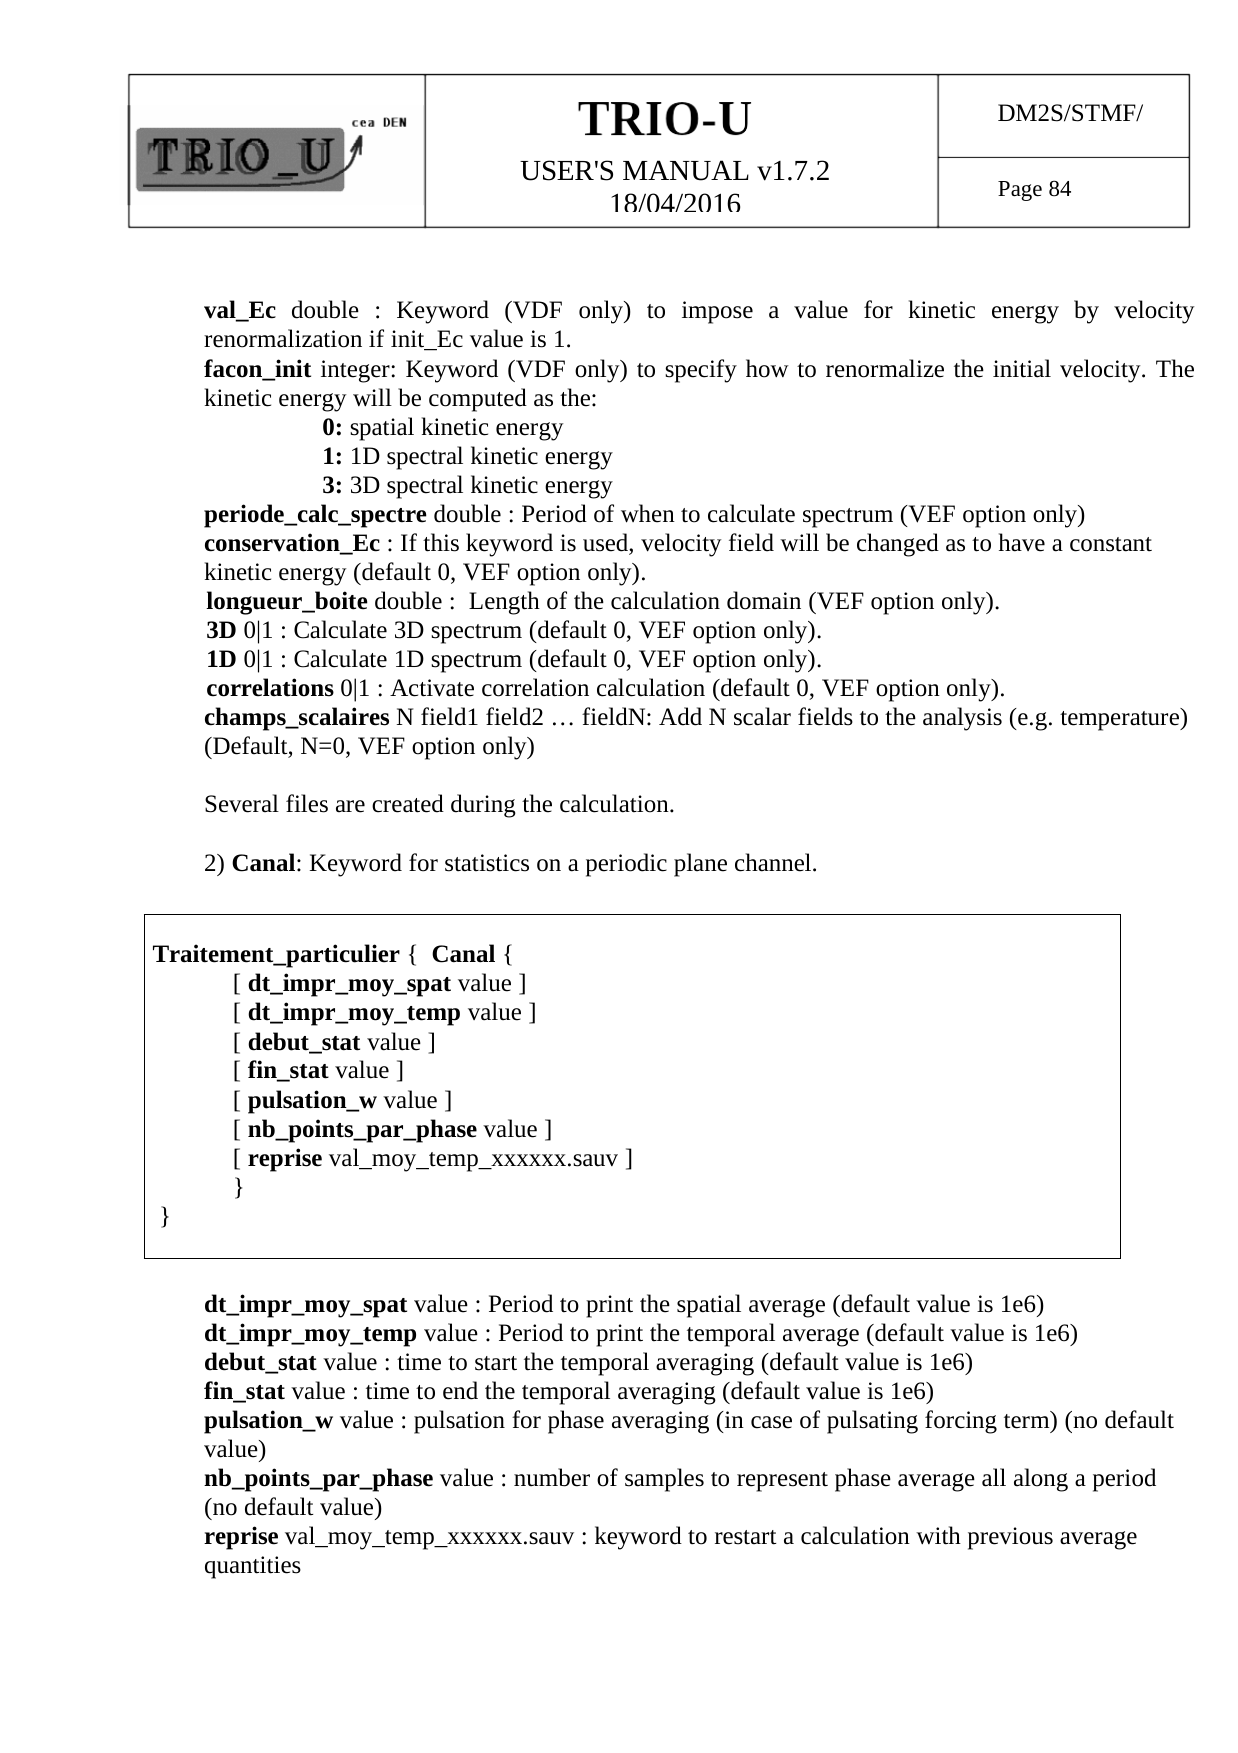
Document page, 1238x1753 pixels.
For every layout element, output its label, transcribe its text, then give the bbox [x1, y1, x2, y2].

text debut_stat value : time to start the temporal averaging (default value is 1e6) [174, 1347, 1196, 1376]
text val_Ec double : Keyword (VDF only) to impose a value for kinetic energy by velocity renormalization if init_Ec value is 1. [204, 295, 1196, 353]
text fin_stat value : time to end the temporal averaging (default value is 1e6) [174, 1376, 1196, 1405]
text nb_points_par_phase value : number of samples to represent phase average all along a period (no default value) [204, 1463, 1196, 1521]
text 1: 1D spectral kinetic energy [174, 441, 1196, 470]
text 0: spatial kinetic energy [174, 412, 1196, 441]
text Several files are created during the calculation. [174, 789, 1196, 818]
text correlations 0|1 : Activate correlation calculation (default 0, VEF option only). [115, 673, 1196, 702]
text 3D 0|1 : Calculate 3D spectrum (default 0, VEF option only). [115, 615, 1196, 644]
text champs_scalaires N field1 field2 … fieldN: Add N scalar fields to the analysis (e.g. temperature) (Default, N=0, VEF option only) [204, 702, 1196, 760]
text 3: 3D spectral kinetic energy [174, 470, 1196, 499]
text reprise val_moy_temp_xxxxxx.sauv : keyword to restart a calculation with previous average quantities [204, 1521, 1196, 1579]
text longueur_boite double : Length of the calculation domain (VEF option only). [115, 586, 1196, 615]
text pulsation_w value : pulsation for phase averaging (in case of pulsating forcing term) (no default value) [204, 1405, 1196, 1463]
text dt_impr_moy_temp value : Period to print the temporal average (default value is 1e6) [174, 1317, 1196, 1347]
text conservation_Ec : If this keyword is used, velocity field will be changed as to have a constant kinetic energy (default 0, VEF option only). [204, 528, 1196, 586]
text dt_impr_moy_spat value : Period to print the spatial average (default value is 1e6) [174, 1288, 1196, 1317]
table_header Traitement_particulier { Canal { [ dt_impr_moy_spat value ] [ dt_impr_moy_temp value ] [ debut_stat value ] [ fin_stat value ] [ pulsation_w value ] [ nb_points_par_phase value ] [ reprise val_moy_temp_xxxxxx.sauv ] } } [145, 915, 1120, 1258]
text facon_init integer: Keyword (VDF only) to specify how to renormalize the initial velocity. The kinetic energy will be computed as the: [204, 353, 1196, 412]
text periode_calc_spectre double : Period of when to calculate spectrum (VEF option only) [204, 499, 1196, 528]
text 1D 0|1 : Calculate 1D spectrum (default 0, VEF option only). [115, 644, 1196, 673]
text 2) Canal: Keyword for statistics on a periodic plane channel. [174, 847, 1196, 877]
